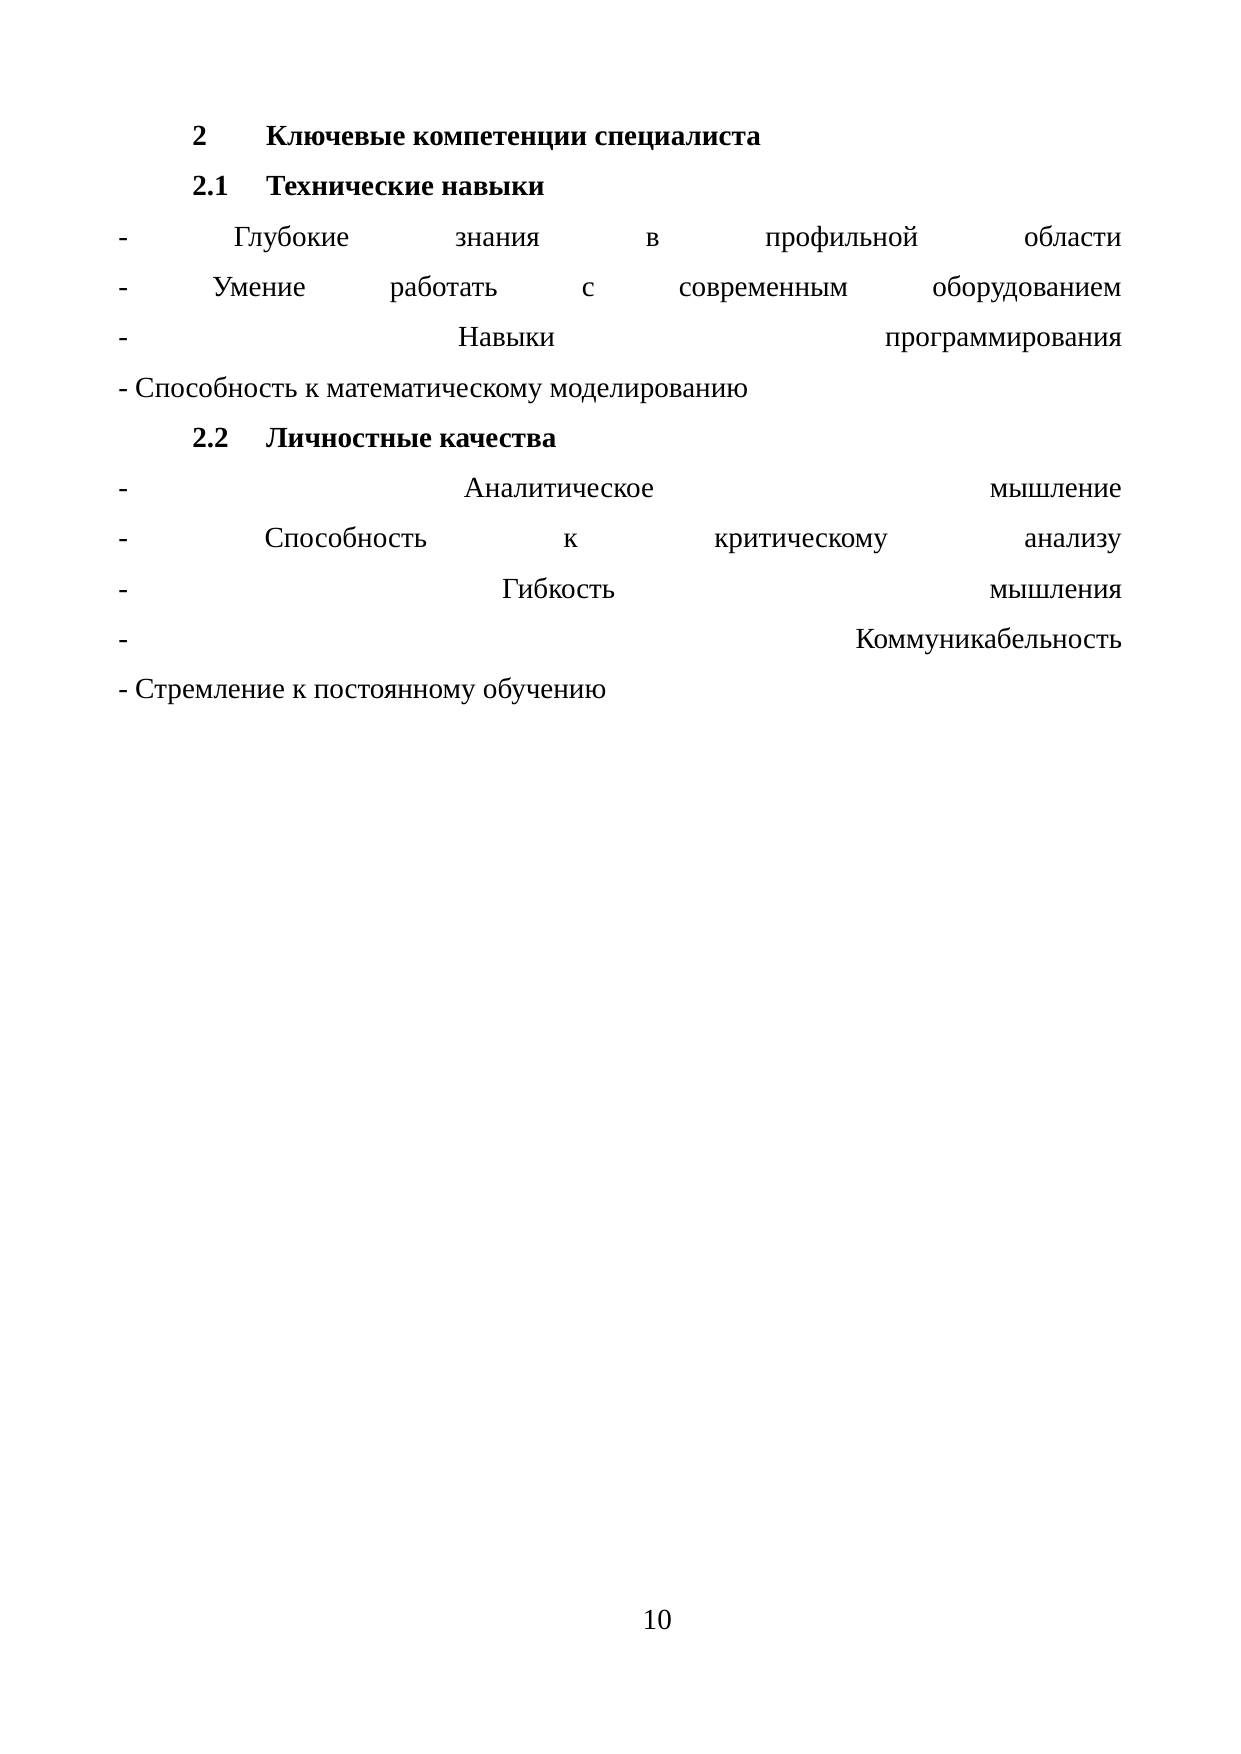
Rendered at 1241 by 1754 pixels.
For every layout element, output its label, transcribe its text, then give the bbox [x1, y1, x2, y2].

text - Аналитическое мышление - Способность к критическому анализу - Гибкость мышления - Коммуникабельность - Стремление к постоянному обучению [118, 470, 1122, 705]
subtitle Личностные качества [118, 420, 1122, 453]
text - Глубокие знания в профильной области - Умение работать с современным оборудованием - Навыки программирования - Способность к математическому моделированию [118, 219, 1122, 403]
subtitle Технические навыки [118, 168, 1122, 202]
subtitle Ключевые компетенции специалиста [118, 118, 1122, 152]
